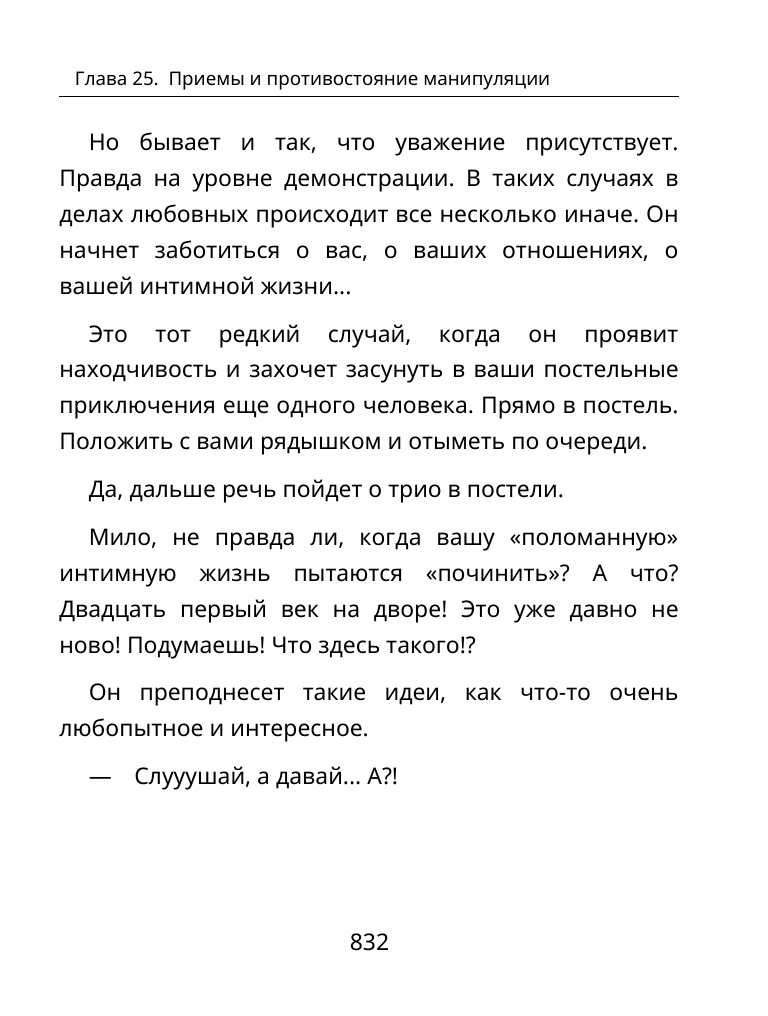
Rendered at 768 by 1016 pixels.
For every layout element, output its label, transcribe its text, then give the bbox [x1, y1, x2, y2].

list Слууушай, а давай... А?! [59, 760, 679, 791]
text Но бывает и так, что уважение присутствует. Правда на уровне демонстрации. В таких случаях в делах любовных происходит все несколько иначе. Он начнет заботиться о вас, о ваших отношениях, о вашей интимной жизни... [59, 126, 679, 301]
text Он преподнесет такие идеи, как что-то очень любопытное и интересное. [59, 676, 679, 743]
text Да, дальше речь пойдет о трио в постели. [59, 473, 679, 504]
text Это тот редкий случай, когда он проявит находчивость и захочет засунуть в ваши постельные приключения еще одного человека. Прямо в постель. Положить с вами рядышком и отыметь по очереди. [59, 317, 679, 457]
text Мило, не правда ли, когда вашу «поломанную» интимную жизнь пытаются «починить»? А что? Двадцать первый век на дворе! Это уже давно не ново! Подумаешь! Что здесь такого!? [59, 521, 679, 660]
